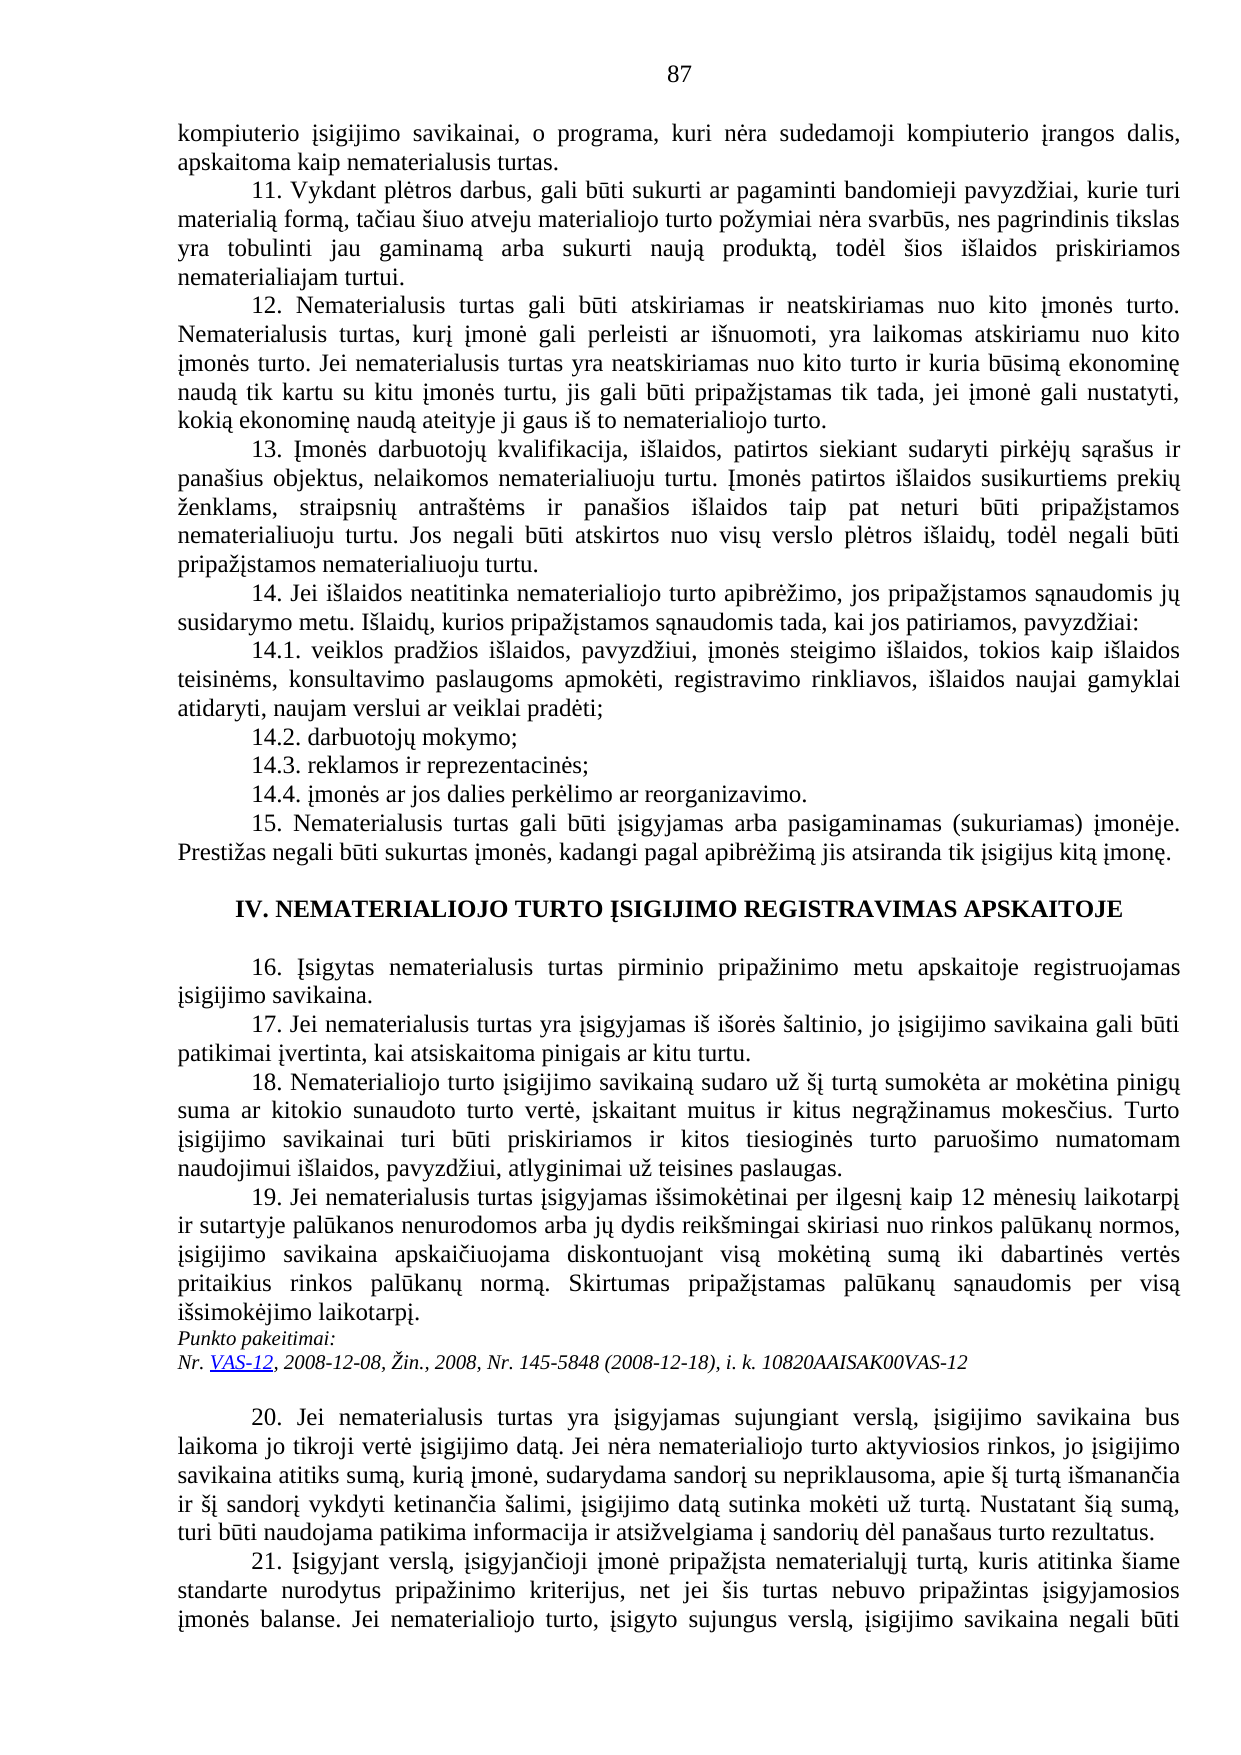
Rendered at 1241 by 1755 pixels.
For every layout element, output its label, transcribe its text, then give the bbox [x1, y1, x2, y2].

text Nr. VAS-12, 2008-12-08, Žin., 2008, Nr. 145-5848 (2008-12-18), i. k. 10820AAISAK00VAS-12 [177, 1350, 1181, 1374]
text 15. Nematerialusis turtas gali būti įsigyjamas arba pasigaminamas (sukuriamas) įmonėje. Prestižas negali būti sukurtas įmonės, kadangi pagal apibrėžimą jis atsiranda tik įsigijus kitą įmonę. [177, 808, 1181, 866]
text 14.1. veiklos pradžios išlaidos, pavyzdžiui, įmonės steigimo išlaidos, tokios kaip išlaidos teisinėms, konsultavimo paslaugoms apmokėti, registravimo rinkliavos, išlaidos naujai gamyklai atidaryti, naujam verslui ar veiklai pradėti; [177, 636, 1181, 722]
text 13. Įmonės darbuotojų kvalifikacija, išlaidos, patirtos siekiant sudaryti pirkėjų sąrašus ir panašius objektus, nelaikomos nematerialiuoju turtu. Įmonės patirtos išlaidos susikurtiems prekių ženklams, straipsnių antraštėms ir panašios išlaidos taip pat neturi būti pripažįstamos nematerialiuoju turtu. Jos negali būti atskirtos nuo visų verslo plėtros išlaidų, todėl negali būti pripažįstamos nematerialiuoju turtu. [177, 434, 1181, 578]
text 18. Nematerialiojo turto įsigijimo savikainą sudaro už šį turtą sumokėta ar mokėtina pinigų suma ar kitokio sunaudoto turto vertė, įskaitant muitus ir kitus negrąžinamus mokesčius. Turto įsigijimo savikainai turi būti priskiriamos ir kitos tiesioginės turto paruošimo numatomam naudojimui išlaidos, pavyzdžiui, atlyginimai už teisines paslaugas. [177, 1067, 1181, 1182]
text kompiuterio įsigijimo savikainai, o programa, kuri nėra sudedamoji kompiuterio įrangos dalis, apskaitoma kaip nematerialusis turtas. [177, 118, 1181, 176]
text 21. Įsigyjant verslą, įsigyjančioji įmonė pripažįsta nematerialųjį turtą, kuris atitinka šiame standarte nurodytus pripažinimo kriterijus, net jei šis turtas nebuvo pripažintas įsigyjamosios įmonės balanse. Jei nematerialiojo turto, įsigyto sujungus verslą, įsigijimo savikaina negali būti [177, 1546, 1181, 1632]
text 20. Jei nematerialusis turtas yra įsigyjamas sujungiant verslą, įsigijimo savikaina bus laikoma jo tikroji vertė įsigijimo datą. Jei nėra nematerialiojo turto aktyviosios rinkos, jo įsigijimo savikaina atitiks sumą, kurią įmonė, sudarydama sandorį su nepriklausoma, apie šį turtą išmanančia ir šį sandorį vykdyti ketinančia šalimi, įsigijimo datą sutinka mokėti už turtą. Nustatant šią sumą, turi būti naudojama patikima informacija ir atsižvelgiama į sandorių dėl panašaus turto rezultatus. [177, 1402, 1181, 1546]
text 14.2. darbuotojų mokymo; [177, 722, 1181, 751]
text 12. Nematerialusis turtas gali būti atskiriamas ir neatskiriamas nuo kito įmonės turto. Nematerialusis turtas, kurį įmonė gali perleisti ar išnuomoti, yra laikomas atskiriamu nuo kito įmonės turto. Jei nematerialusis turtas yra neatskiriamas nuo kito turto ir kuria būsimą ekonominę naudą tik kartu su kitu įmonės turtu, jis gali būti pripažįstamas tik tada, jei įmonė gali nustatyti, kokią ekonominę naudą ateityje ji gaus iš to nematerialiojo turto. [177, 291, 1181, 434]
text 11. Vykdant plėtros darbus, gali būti sukurti ar pagaminti bandomieji pavyzdžiai, kurie turi materialią formą, tačiau šiuo atveju materialiojo turto požymiai nėra svarbūs, nes pagrindinis tikslas yra tobulinti jau gaminamą arba sukurti naują produktą, todėl šios išlaidos priskiriamos nematerialiajam turtui. [177, 176, 1181, 291]
text 14. Jei išlaidos neatitinka nematerialiojo turto apibrėžimo, jos pripažįstamos sąnaudomis jų susidarymo metu. Išlaidų, kurios pripažįstamos sąnaudomis tada, kai jos patiriamos, pavyzdžiai: [177, 578, 1181, 636]
text 14.3. reklamos ir reprezentacinės; [177, 751, 1181, 779]
text IV. NEMATERIALIOJO TURTO ĮSIGIJIMO REGISTRAVIMAS APSKAITOJE [177, 894, 1181, 923]
text Punkto pakeitimai: [177, 1326, 1181, 1350]
text 19. Jei nematerialusis turtas įsigyjamas išsimokėtinai per ilgesnį kaip 12 mėnesių laikotarpį ir sutartyje palūkanos nenurodomos arba jų dydis reikšmingai skiriasi nuo rinkos palūkanų normos, įsigijimo savikaina apskaičiuojama diskontuojant visą mokėtiną sumą iki dabartinės vertės pritaikius rinkos palūkanų normą. Skirtumas pripažįstamas palūkanų sąnaudomis per visą išsimokėjimo laikotarpį. [177, 1182, 1181, 1326]
text 17. Jei nematerialusis turtas yra įsigyjamas iš išorės šaltinio, jo įsigijimo savikaina gali būti patikimai įvertinta, kai atsiskaitoma pinigais ar kitu turtu. [177, 1009, 1181, 1067]
text 14.4. įmonės ar jos dalies perkėlimo ar reorganizavimo. [177, 779, 1181, 808]
text 16. Įsigytas nematerialusis turtas pirminio pripažinimo metu apskaitoje registruojamas įsigijimo savikaina. [177, 952, 1181, 1009]
